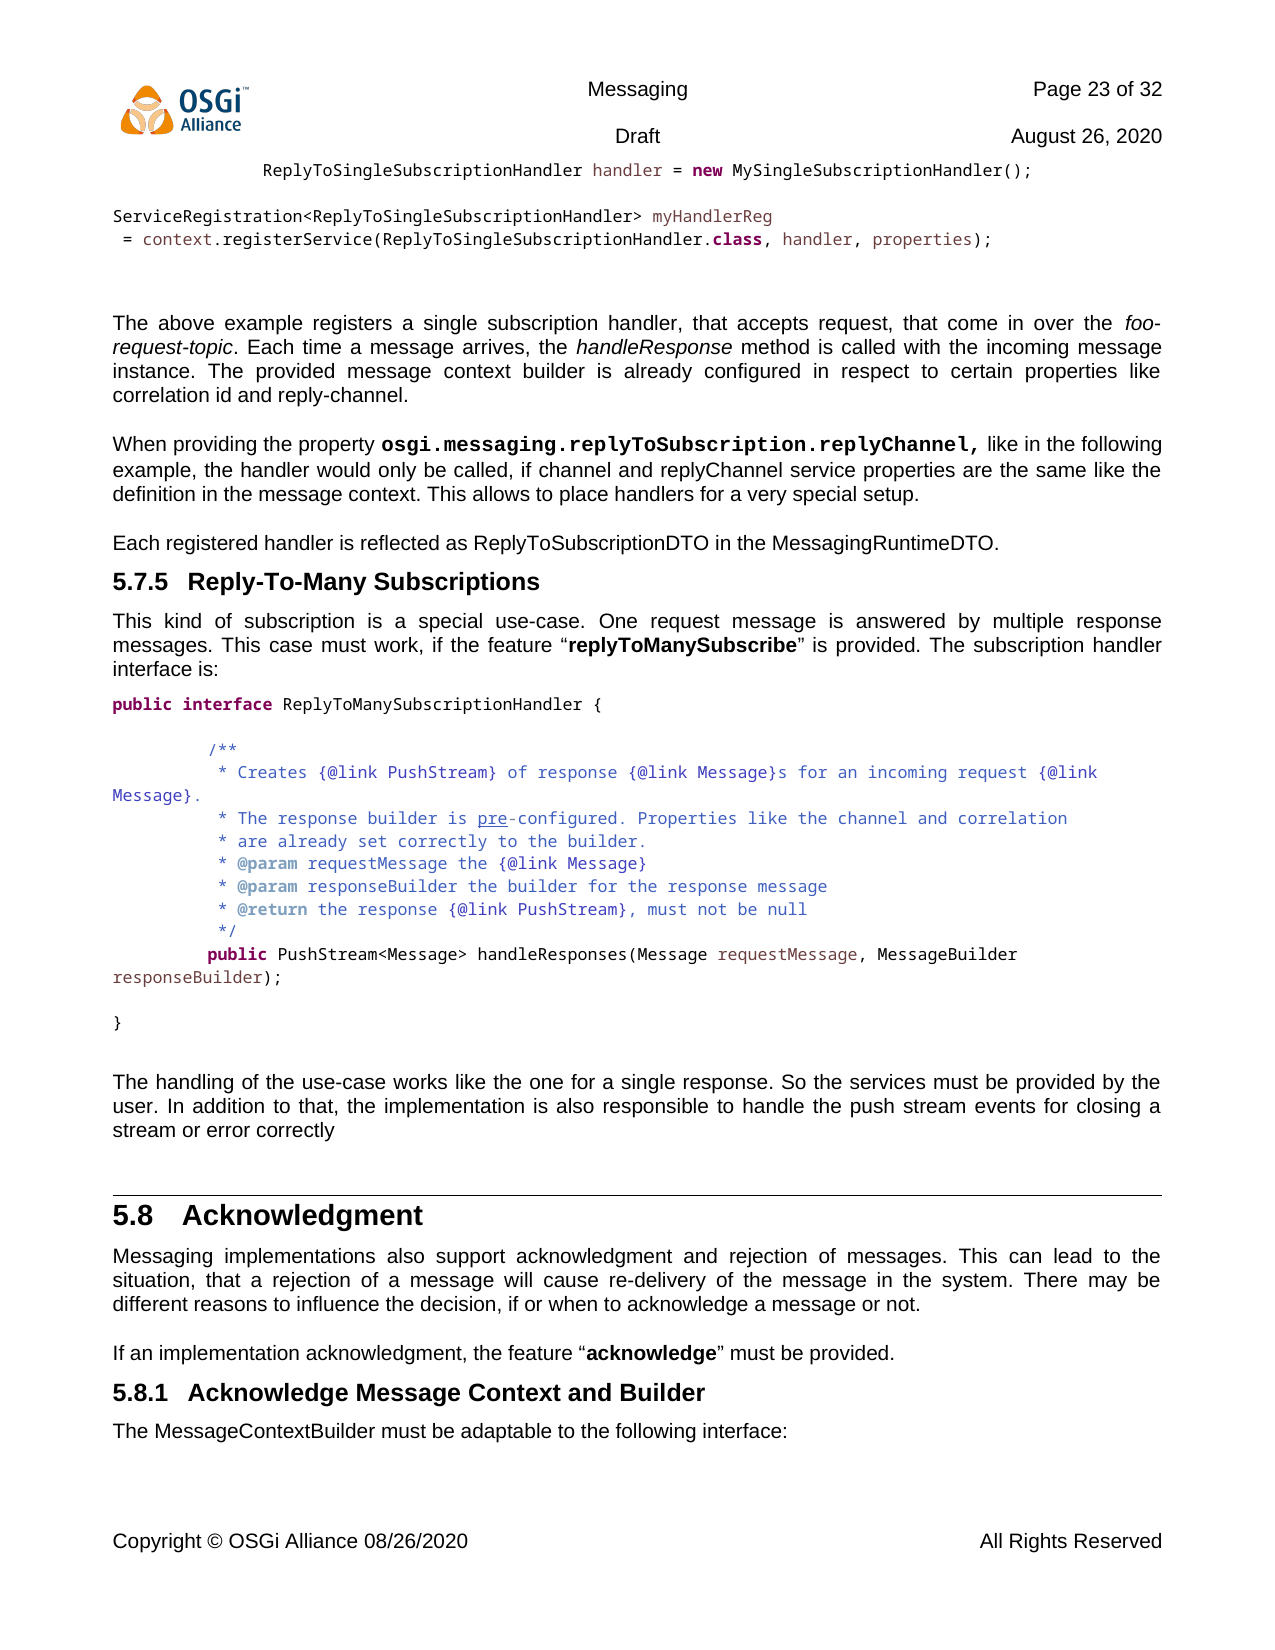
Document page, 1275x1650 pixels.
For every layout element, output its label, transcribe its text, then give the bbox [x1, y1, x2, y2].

text /** [112, 738, 1162, 761]
text * @param requestMessage the {@link Message} [112, 852, 1162, 874]
text public PushStream<Message> handleResponses(Message requestMessage, MessageBuilder responseBuilder); [112, 943, 1162, 988]
text ReplyToSingleSubscriptionHandler handler = new MySingleSubscriptionHandler(); [112, 159, 1162, 182]
text * @return the response {@link PushStream}, must not be null [112, 897, 1162, 920]
text This kind of subscription is a special use-case. One request message is answered by multiple response messages. This case must work, if the feature “replyToManySubscribe” is provided. The subscription handler interface is: [112, 608, 1162, 680]
text * The response builder is pre-configured. Properties like the channel and correlation [112, 806, 1162, 829]
picture [113, 78, 257, 142]
subtitle Acknowledge Message Context and Builder [112, 1377, 1162, 1406]
text If an implementation acknowledgment, the feature “acknowledge” must be provided. [112, 1341, 1162, 1365]
text Messaging implementations also support acknowledgment and rejection of messages. This can lead to the situation, that a rejection of a message will cause re-delivery of the message in the system. There may be different reasons to influence the decision, if or when to acknowledge a message or not. [112, 1244, 1162, 1316]
text * @param responseBuilder the builder for the response message [112, 874, 1162, 897]
text } [112, 1011, 1162, 1033]
text public interface ReplyToManySubscriptionHandler { [112, 693, 1162, 716]
text The handling of the use-case works like the one for a single response. So the services must be provided by the user. In addition to that, the implementation is also responsible to handle the push stream events for closing a stream or error correctly [112, 1070, 1162, 1142]
text When providing the property osgi.messaging.replyToSubscription.replyChannel, like in the following example, the handler would only be called, if channel and replyChannel service properties are the same like the definition in the message context. This allows to place handlers for a very special setup. [112, 432, 1162, 506]
text */ [112, 920, 1162, 943]
text The MessageContextBuilder must be adaptable to the following interface: [112, 1419, 1162, 1443]
text ServiceRegistration<ReplyToSingleSubscriptionHandler> myHandlerReg [112, 204, 1162, 227]
subtitle Reply-To-Many Subscriptions [112, 567, 1162, 596]
text = context.registerService(ReplyToSingleSubscriptionHandler.class, handler, properties); [112, 227, 1162, 250]
text Each registered handler is reflected as ReplyToSubscriptionDTO in the MessagingRuntimeDTO. [112, 531, 1162, 555]
text The above example registers a single subscription handler, that accepts request, that come in over the foo-request-topic. Each time a message arrives, the handleResponse method is called with the incoming message instance. The provided message context builder is already configured in respect to certain properties like correlation id and reply-channel. [112, 311, 1162, 407]
text * are already set correctly to the builder. [112, 829, 1162, 852]
text * Creates {@link PushStream} of response {@link Message}s for an incoming request {@link Message}. [112, 761, 1162, 806]
subtitle Acknowledgment [112, 1196, 1162, 1232]
